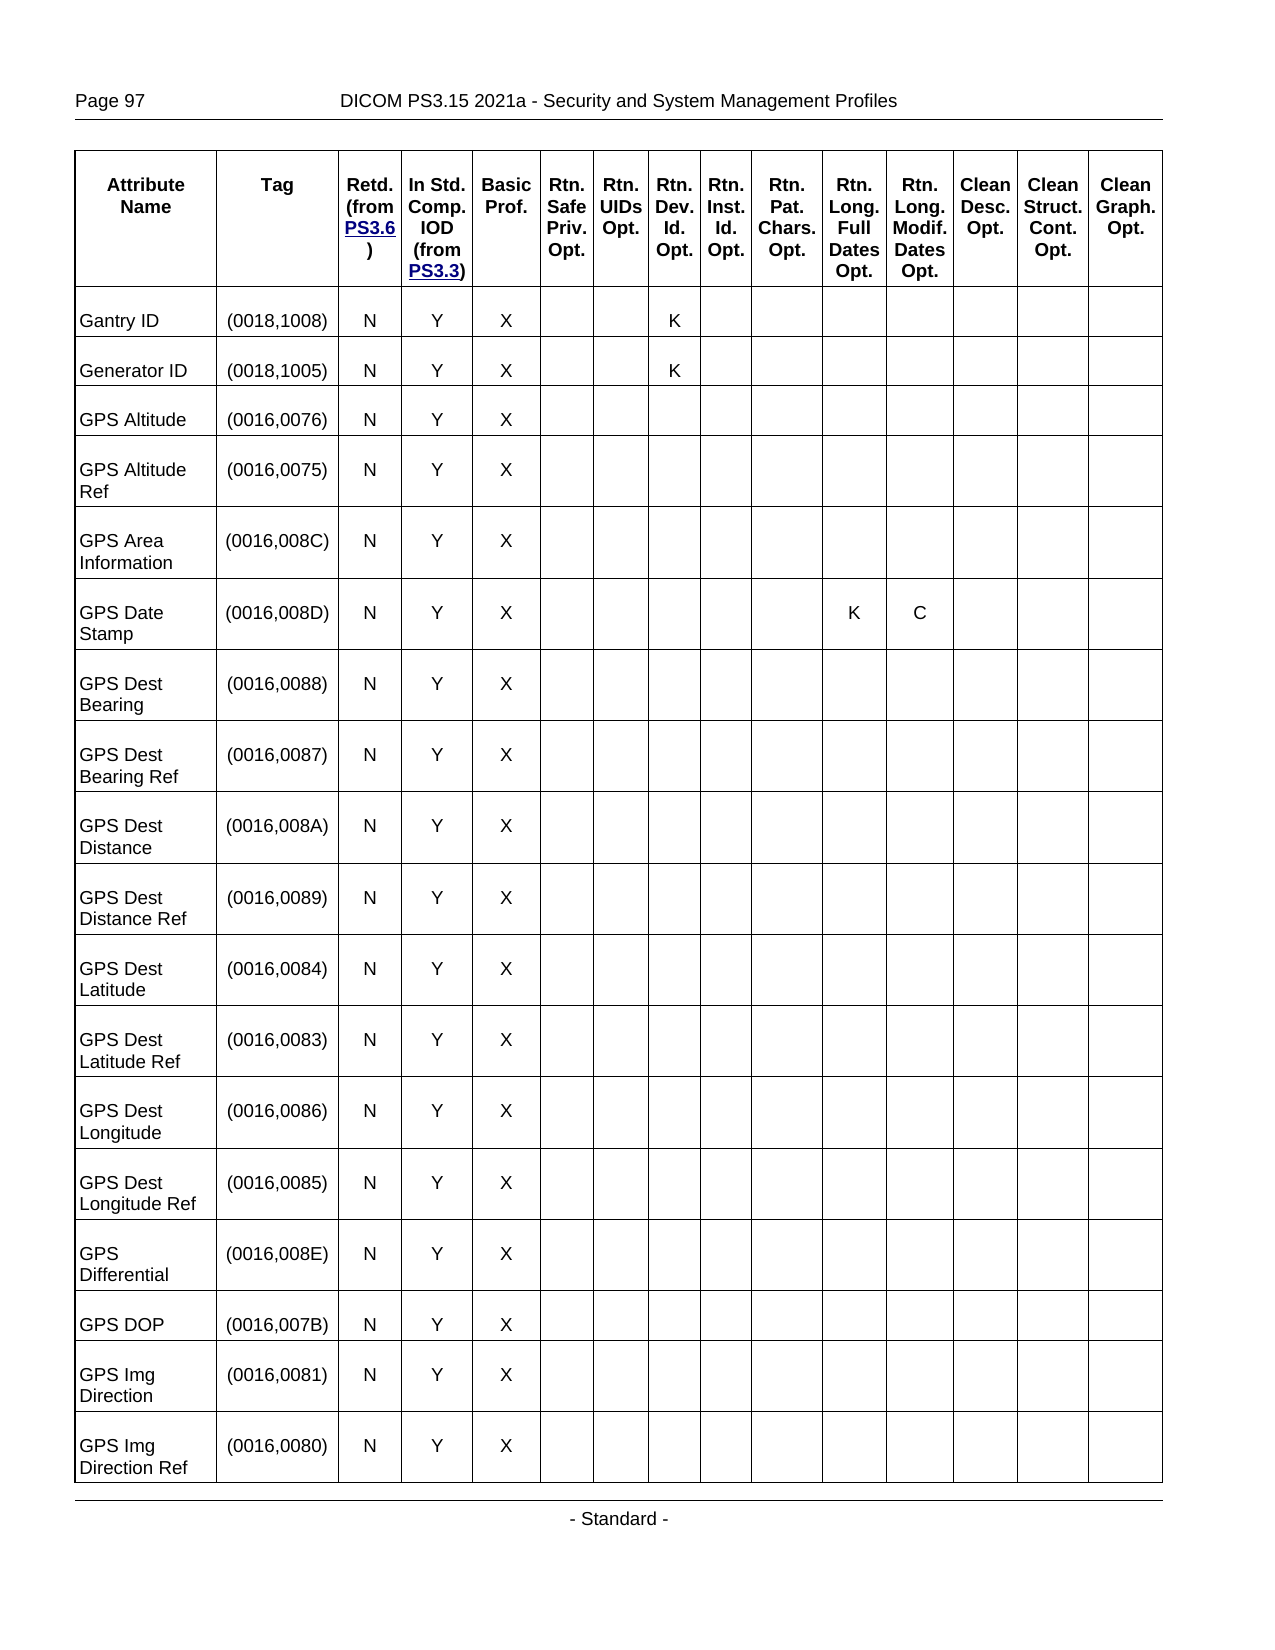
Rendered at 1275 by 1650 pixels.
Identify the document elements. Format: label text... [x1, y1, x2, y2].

table_cell K [649, 287, 700, 336]
table_cell [701, 721, 751, 791]
table_cell [954, 436, 1017, 506]
table_cell [541, 337, 593, 385]
table_cell (0016,007B) [217, 1291, 338, 1340]
table_cell X [473, 864, 540, 934]
table_cell [954, 287, 1017, 336]
table_cell [823, 507, 886, 577]
table_header Clean Struct. Cont. Opt. [1018, 151, 1088, 286]
table_cell [954, 1149, 1017, 1219]
table_header Rtn. Long. Modif. Dates Opt. [887, 151, 953, 286]
table_cell Y [402, 1006, 472, 1076]
table_cell [1089, 1341, 1162, 1411]
table_cell [701, 507, 751, 577]
table_cell [752, 436, 822, 506]
table_cell [1089, 1077, 1162, 1147]
table_header Clean Graph. Opt. [1089, 151, 1162, 286]
table_cell [1089, 1291, 1162, 1340]
table_cell [701, 287, 751, 336]
table_cell [541, 650, 593, 720]
table_cell [649, 721, 700, 791]
table_cell Gantry ID [76, 287, 216, 336]
table_cell [649, 1077, 700, 1147]
table_cell [594, 650, 648, 720]
table_cell [1089, 436, 1162, 506]
table_cell Y [402, 1341, 472, 1411]
table_cell Y [402, 436, 472, 506]
table_header Rtn. Long. Full Dates Opt. [823, 151, 886, 286]
table_cell [1018, 507, 1088, 577]
table_cell [541, 1077, 593, 1147]
table_cell [752, 1149, 822, 1219]
table_cell (0016,008C) [217, 507, 338, 577]
table_cell [752, 650, 822, 720]
table_cell Y [402, 1412, 472, 1482]
table_cell [1089, 287, 1162, 336]
table_cell [594, 507, 648, 577]
table_cell [823, 337, 886, 385]
table_header Tag [217, 151, 338, 286]
table_cell N [339, 436, 401, 506]
table_header Rtn. Pat. Chars. Opt. [752, 151, 822, 286]
table_cell [1089, 721, 1162, 791]
table_cell [541, 721, 593, 791]
table_cell [594, 1412, 648, 1482]
table_cell (0016,0075) [217, 436, 338, 506]
table_cell [752, 287, 822, 336]
table_cell Y [402, 650, 472, 720]
table_cell [541, 935, 593, 1005]
table_cell GPS Img​ Direction Ref [76, 1412, 216, 1482]
table_cell [887, 1006, 953, 1076]
table_cell [701, 1149, 751, 1219]
table_cell [752, 864, 822, 934]
table_cell [1089, 935, 1162, 1005]
table_cell (0016,0080) [217, 1412, 338, 1482]
table_cell Generator ID [76, 337, 216, 385]
table_cell X [473, 337, 540, 385]
table_cell [1089, 507, 1162, 577]
table_cell Y [402, 864, 472, 934]
table_cell [649, 864, 700, 934]
table_cell [594, 864, 648, 934]
table_cell [752, 1077, 822, 1147]
table_cell [823, 1149, 886, 1219]
table_header In Std. Comp. IOD (from PS3.3) [402, 151, 472, 286]
table_cell [701, 386, 751, 435]
table_cell Y [402, 287, 472, 336]
table_cell [541, 864, 593, 934]
table_cell [954, 1341, 1017, 1411]
table_cell N [339, 935, 401, 1005]
table_cell X [473, 650, 540, 720]
table_cell [887, 1077, 953, 1147]
table_cell [887, 650, 953, 720]
table_cell N [339, 579, 401, 649]
table_cell Y [402, 507, 472, 577]
table_cell [541, 1149, 593, 1219]
table_cell [1089, 337, 1162, 385]
table_cell N [339, 337, 401, 385]
table_cell GPS Area ​Information [76, 507, 216, 577]
table_cell [594, 935, 648, 1005]
table_cell N [339, 650, 401, 720]
table_cell [1089, 1006, 1162, 1076]
table_cell N [339, 1220, 401, 1290]
table_cell [1089, 579, 1162, 649]
table_cell [1018, 935, 1088, 1005]
table_cell [1089, 792, 1162, 862]
table_cell GPS Altitude​ Ref [76, 436, 216, 506]
table_cell Y [402, 1149, 472, 1219]
table_cell [752, 1341, 822, 1411]
table_cell N [339, 1006, 401, 1076]
table_header Rtn. Dev. Id. Opt. [649, 151, 700, 286]
table_cell Y [402, 386, 472, 435]
table_cell Y [402, 1220, 472, 1290]
table_cell [701, 1077, 751, 1147]
table_cell N [339, 507, 401, 577]
table_cell [823, 1220, 886, 1290]
table_cell [1018, 1291, 1088, 1340]
table_cell N [339, 721, 401, 791]
table_cell [594, 337, 648, 385]
table_cell (0016,0086) [217, 1077, 338, 1147]
table_cell (0018,1005) [217, 337, 338, 385]
table_cell [954, 386, 1017, 435]
table_cell [823, 721, 886, 791]
table_cell [1018, 1006, 1088, 1076]
table_cell [541, 792, 593, 862]
table_cell [701, 792, 751, 862]
table_cell [594, 436, 648, 506]
table_cell [594, 1149, 648, 1219]
table_cell X [473, 721, 540, 791]
table_cell [701, 579, 751, 649]
table_cell [954, 1220, 1017, 1290]
table_cell N [339, 287, 401, 336]
table_cell [752, 507, 822, 577]
table_cell GPS Dest​ Latitude [76, 935, 216, 1005]
table_header Attribute Name [76, 151, 216, 286]
table_cell [594, 792, 648, 862]
table_cell [594, 1341, 648, 1411]
table_cell [887, 287, 953, 336]
table_cell [1089, 650, 1162, 720]
table_cell [887, 864, 953, 934]
table_cell [1018, 436, 1088, 506]
table_cell [823, 287, 886, 336]
table_cell [823, 864, 886, 934]
table_cell (0016,0085) [217, 1149, 338, 1219]
table_cell X [473, 792, 540, 862]
table_cell [649, 1149, 700, 1219]
table_cell [1089, 1149, 1162, 1219]
table_cell [954, 1412, 1017, 1482]
table_cell Y [402, 721, 472, 791]
table_cell C [887, 579, 953, 649]
table_cell [823, 1077, 886, 1147]
table_cell [541, 436, 593, 506]
table_cell X [473, 579, 540, 649]
table_cell (0016,0088) [217, 650, 338, 720]
table_cell X [473, 436, 540, 506]
table_cell [649, 1291, 700, 1340]
table_cell GPS Differential [76, 1220, 216, 1290]
table_cell X [473, 1149, 540, 1219]
table_cell [594, 1077, 648, 1147]
table_cell X [473, 1220, 540, 1290]
table_cell [887, 386, 953, 435]
table_cell [541, 1341, 593, 1411]
table_cell GPS Dest​ Latitude Ref [76, 1006, 216, 1076]
table_cell [1018, 337, 1088, 385]
table_cell [649, 1006, 700, 1076]
table_cell [954, 337, 1017, 385]
table_cell [752, 1291, 822, 1340]
table_cell [1018, 864, 1088, 934]
table_cell [1089, 1220, 1162, 1290]
table_cell [701, 1412, 751, 1482]
table_cell [649, 1341, 700, 1411]
table_cell N [339, 1149, 401, 1219]
table_cell [954, 650, 1017, 720]
table_cell X [473, 507, 540, 577]
table_cell GPS Dest ​Distance Ref [76, 864, 216, 934]
table_cell [887, 337, 953, 385]
table_cell [887, 507, 953, 577]
table_cell [594, 1291, 648, 1340]
table_cell [541, 287, 593, 336]
table_cell [1018, 1077, 1088, 1147]
table_cell GPS Dest ​Bearing [76, 650, 216, 720]
table_cell [752, 1412, 822, 1482]
table_cell [954, 1291, 1017, 1340]
table_cell Y [402, 1077, 472, 1147]
table_cell (0018,1008) [217, 287, 338, 336]
table_cell [541, 1291, 593, 1340]
table_cell N [339, 1077, 401, 1147]
table_cell [954, 507, 1017, 577]
table_cell Y [402, 935, 472, 1005]
table_cell (0016,0084) [217, 935, 338, 1005]
table_header Clean Desc. Opt. [954, 151, 1017, 286]
table_cell [701, 1006, 751, 1076]
table_cell [752, 1006, 822, 1076]
table_cell [752, 1220, 822, 1290]
table_cell [1018, 287, 1088, 336]
table_cell [701, 337, 751, 385]
table_cell [823, 792, 886, 862]
table_cell K [823, 579, 886, 649]
table_cell X [473, 1291, 540, 1340]
table_cell [954, 935, 1017, 1005]
table_cell [1018, 721, 1088, 791]
table_cell (0016,0076) [217, 386, 338, 435]
table_cell [701, 864, 751, 934]
table_cell [752, 792, 822, 862]
table_cell GPS Dest ​Longitude Ref [76, 1149, 216, 1219]
table_cell [887, 1291, 953, 1340]
table_cell [541, 1006, 593, 1076]
table_cell [594, 579, 648, 649]
table_cell [752, 386, 822, 435]
table_cell [649, 436, 700, 506]
table_cell [649, 650, 700, 720]
table_cell [1089, 864, 1162, 934]
table_cell X [473, 386, 540, 435]
table_cell [594, 287, 648, 336]
table_cell [1018, 1412, 1088, 1482]
table_cell [752, 337, 822, 385]
table_cell (0016,0083) [217, 1006, 338, 1076]
table_header Rtn. Safe Priv. Opt. [541, 151, 593, 286]
table_cell [887, 1149, 953, 1219]
table_cell [954, 1006, 1017, 1076]
table_cell [541, 386, 593, 435]
table_cell GPS Dest ​Longitude [76, 1077, 216, 1147]
table_cell [1089, 1412, 1162, 1482]
table_cell (0016,0089) [217, 864, 338, 934]
table_cell [649, 579, 700, 649]
table_cell GPS Dest ​Distance [76, 792, 216, 862]
table_header Retd. (from PS3.6) [339, 151, 401, 286]
table_cell [701, 436, 751, 506]
table_cell GPS DOP [76, 1291, 216, 1340]
table_cell [1018, 579, 1088, 649]
table_cell X [473, 287, 540, 336]
table_cell [954, 579, 1017, 649]
table_cell [752, 579, 822, 649]
table_cell [649, 792, 700, 862]
table_cell [649, 386, 700, 435]
table_cell (0016,008D) [217, 579, 338, 649]
table_cell [823, 1341, 886, 1411]
table_cell [701, 935, 751, 1005]
table_cell N [339, 1412, 401, 1482]
table_cell [887, 1341, 953, 1411]
table_cell [1018, 792, 1088, 862]
table_cell [649, 1220, 700, 1290]
table_cell [887, 1412, 953, 1482]
table_cell [1018, 1149, 1088, 1219]
table_cell [752, 935, 822, 1005]
table_cell [1089, 386, 1162, 435]
table_cell [541, 1220, 593, 1290]
table_cell [823, 650, 886, 720]
table_header Rtn. UIDs Opt. [594, 151, 648, 286]
table_cell (0016,008E) [217, 1220, 338, 1290]
table_cell [701, 1220, 751, 1290]
table_cell N [339, 1291, 401, 1340]
table_cell X [473, 1077, 540, 1147]
table_cell GPS Dest​ Bearing Ref [76, 721, 216, 791]
table_cell [1018, 1220, 1088, 1290]
table_cell [823, 436, 886, 506]
table_cell [649, 935, 700, 1005]
table_cell [887, 721, 953, 791]
table_cell [954, 721, 1017, 791]
table_cell [649, 507, 700, 577]
table_cell [701, 1341, 751, 1411]
table_cell (0016,0081) [217, 1341, 338, 1411]
table_cell Y [402, 1291, 472, 1340]
table_cell [594, 1220, 648, 1290]
table_cell N [339, 386, 401, 435]
table_cell [1018, 1341, 1088, 1411]
table_cell Y [402, 579, 472, 649]
table_cell N [339, 1341, 401, 1411]
table_cell [887, 1220, 953, 1290]
table_cell [954, 1077, 1017, 1147]
table_cell GPS Date​ Stamp [76, 579, 216, 649]
table_cell [1018, 386, 1088, 435]
table_cell [541, 579, 593, 649]
table_cell [887, 935, 953, 1005]
table_cell Y [402, 792, 472, 862]
table_cell (0016,008A) [217, 792, 338, 862]
table_cell [887, 436, 953, 506]
table_cell [541, 507, 593, 577]
table_cell GPS Altitude​ [76, 386, 216, 435]
table_cell K [649, 337, 700, 385]
table_header Rtn. Inst. Id. Opt. [701, 151, 751, 286]
table_cell X [473, 1341, 540, 1411]
table_cell X [473, 1006, 540, 1076]
table_cell GPS Img ​Direction [76, 1341, 216, 1411]
table_cell [594, 386, 648, 435]
table_cell [887, 792, 953, 862]
table_cell [701, 650, 751, 720]
table_cell [1018, 650, 1088, 720]
table_cell [823, 935, 886, 1005]
table_header Basic Prof. [473, 151, 540, 286]
table_cell [954, 792, 1017, 862]
table_cell N [339, 792, 401, 862]
table_cell [594, 1006, 648, 1076]
table_cell [541, 1412, 593, 1482]
table_cell [752, 721, 822, 791]
table_cell [823, 1006, 886, 1076]
table_cell N [339, 864, 401, 934]
table_cell [954, 864, 1017, 934]
table_cell X [473, 935, 540, 1005]
table_cell [823, 1412, 886, 1482]
table_cell [701, 1291, 751, 1340]
table_cell X [473, 1412, 540, 1482]
table_cell [823, 1291, 886, 1340]
table_cell (0016,0087) [217, 721, 338, 791]
table_cell [649, 1412, 700, 1482]
table_cell [594, 721, 648, 791]
table_cell Y [402, 337, 472, 385]
table_cell [823, 386, 886, 435]
